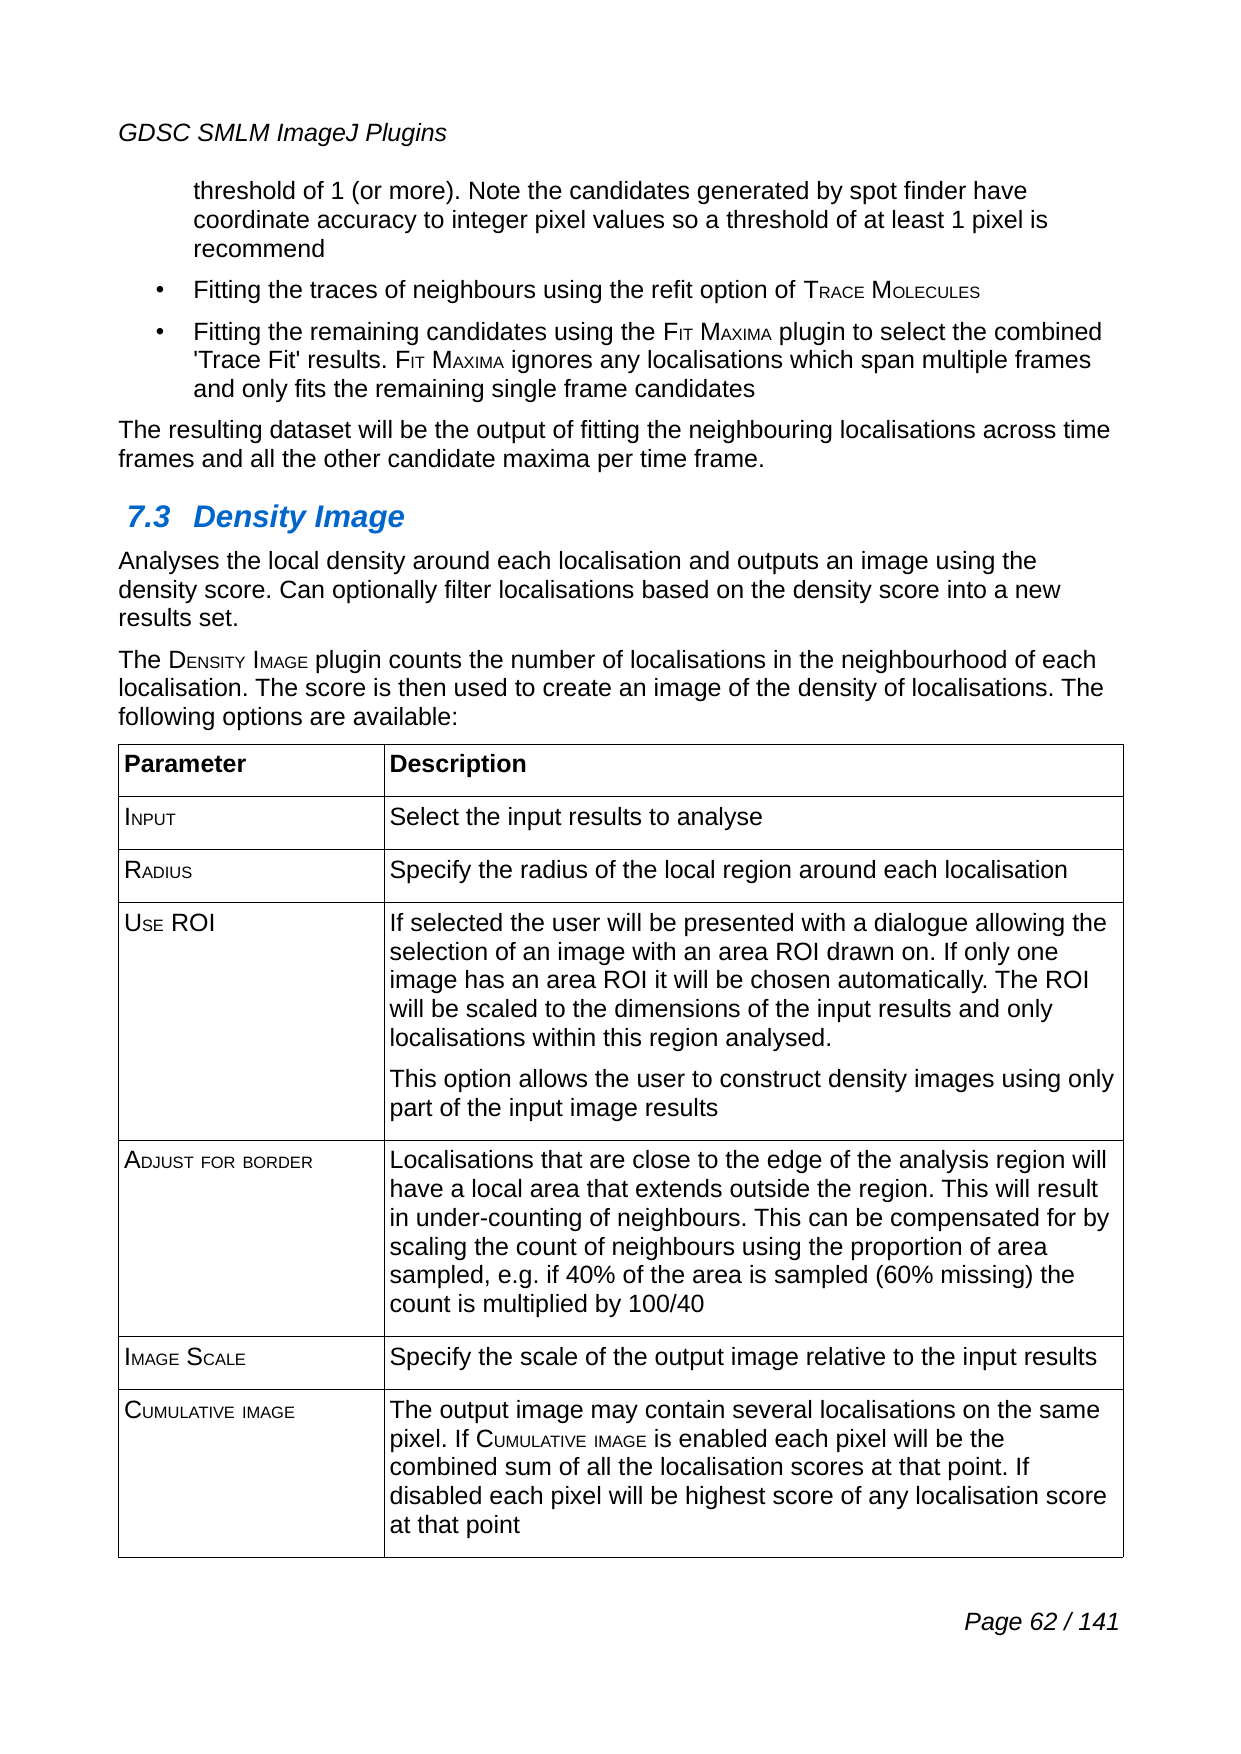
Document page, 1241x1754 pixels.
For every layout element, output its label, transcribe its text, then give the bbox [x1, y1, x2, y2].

list Fitting the remaining candidates using the Fit Maxima plugin to select the combined 'Trace Fit' results. Fit Maxima ignores any localisations which span multiple frames and only fits the remaining single frame candidates [156, 316, 1122, 403]
table_header Description [385, 745, 1123, 796]
table_cell Input [119, 797, 384, 849]
table_cell Specify the scale of the output image relative to the input results [385, 1337, 1123, 1389]
table_cell Use ROI [119, 903, 384, 1140]
text The resulting dataset will be the output of fitting the neighbouring localisations across time frames and all the other candidate maxima per time frame. [118, 415, 1122, 473]
subtitle Density Image [118, 498, 1122, 533]
table_cell Select the input results to analyse [385, 797, 1123, 849]
table_cell Radius [119, 850, 384, 902]
table_cell Cumulative image [119, 1390, 384, 1557]
table_cell The output image may contain several localisations on the same pixel. If Cumulative image is enabled each pixel will be the combined sum of all the localisation scores at that point. If disabled each pixel will be highest score of any localisation score at that point [385, 1390, 1123, 1557]
list threshold of 1 (or more). Note the candidates generated by spot finder have coordinate accuracy to integer pixel values so a threshold of at least 1 pixel is recommend [156, 176, 1122, 263]
text The Density Image plugin counts the number of localisations in the neighbourhood of each localisation. The score is then used to create an image of the density of localisations. The following options are available: [118, 645, 1122, 731]
table_cell Image Scale [119, 1337, 384, 1389]
table_cell Localisations that are close to the edge of the analysis region will have a local area that extends outside the region. This will result in under-counting of neighbours. This can be compensated for by scaling the count of neighbours using the proportion of area sampled, e.g. if 40% of the area is sampled (60% missing) the count is multiplied by 100/40 [385, 1141, 1123, 1336]
table_header Parameter [119, 745, 384, 796]
table_cell If selected the user will be presented with a dialogue allowing the selection of an image with an area ROI drawn on. If only one image has an area ROI it will be chosen automatically. The ROI will be scaled to the dimensions of the input results and only localisations within this region analysed. This option allows the user to construct density images using only part of the input image results [385, 903, 1123, 1140]
text Analyses the local density around each localisation and outputs an image using the density score. Can optionally filter localisations based on the density score into a new results set. [118, 546, 1122, 632]
list Fitting the traces of neighbours using the refit option of Trace Molecules [156, 275, 1122, 304]
table_cell Adjust for border [119, 1141, 384, 1336]
table_cell Specify the radius of the local region around each localisation [385, 850, 1123, 902]
